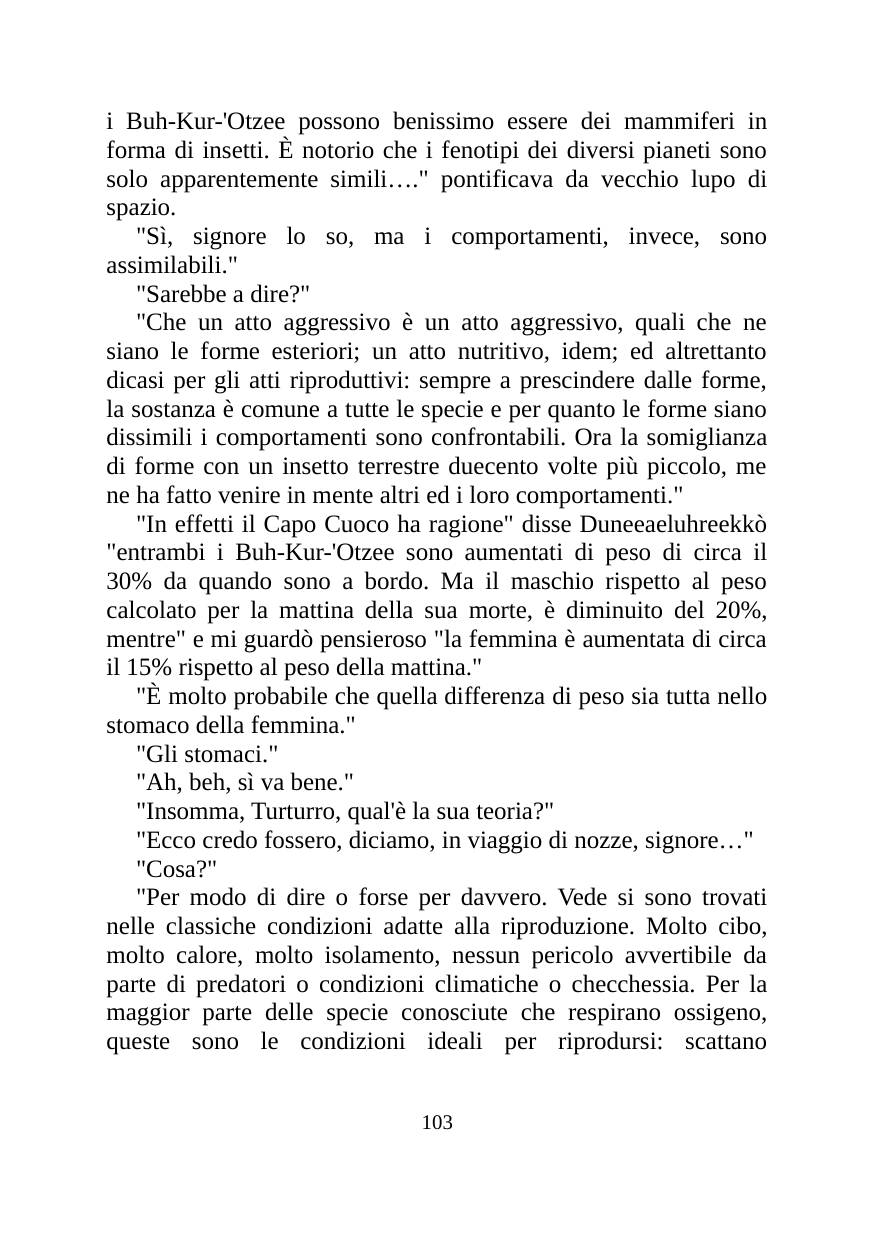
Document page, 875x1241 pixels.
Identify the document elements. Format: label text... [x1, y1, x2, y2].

text "Gli stomaci." [106, 739, 768, 767]
text "Ah, beh, sì va bene." [106, 767, 768, 796]
text i Buh-Kur-'Otzee possono benissimo essere dei mammiferi in forma di insetti. È notorio che i fenotipi dei diversi pianeti sono solo apparentemente simili…." pontificava da vecchio lupo di spazio. [106, 106, 768, 221]
text "Che un atto aggressivo è un atto aggressivo, quali che ne siano le forme esteriori; un atto nutritivo, idem; ed altrettanto dicasi per gli atti riproduttivi: sempre a prescindere dalle forme, la sostanza è comune a tutte le specie e per quanto le forme siano dissimili i comportamenti sono confrontabili. Ora la somiglianza di forme con un insetto terrestre duecento volte più piccolo, me ne ha fatto venire in mente altri ed i loro comportamenti." [106, 307, 768, 509]
text "Per modo di dire o forse per davvero. Vede si sono trovati nelle classiche condizioni adatte alla riproduzione. Molto cibo, molto calore, molto isolamento, nessun pericolo avvertibile da parte di predatori o condizioni climatiche o checchessia. Per la maggior parte delle specie conosciute che respirano ossigeno, queste sono le condizioni ideali per riprodursi: scattano [106, 882, 768, 1055]
text "Sì, signore lo so, ma i comportamenti, invece, sono assimilabili." [106, 221, 768, 279]
text "Ecco credo fossero, diciamo, in viaggio di nozze, signore…" [106, 825, 768, 854]
text "Cosa?" [106, 854, 768, 882]
text "In effetti il Capo Cuoco ha ragione" disse Duneeaeluhreekkò "entrambi i Buh-Kur-'Otzee sono aumentati di peso di circa il 30% da quando sono a bordo. Ma il maschio rispetto al peso calcolato per la mattina della sua morte, è diminuito del 20%, mentre" e mi guardò pensieroso "la femmina è aumentata di circa il 15% rispetto al peso della mattina." [106, 509, 768, 681]
text "Insomma, Turturro, qual'è la sua teoria?" [106, 796, 768, 825]
text "È molto probabile che quella differenza di peso sia tutta nello stomaco della femmina." [106, 681, 768, 739]
text "Sarebbe a dire?" [106, 279, 768, 307]
